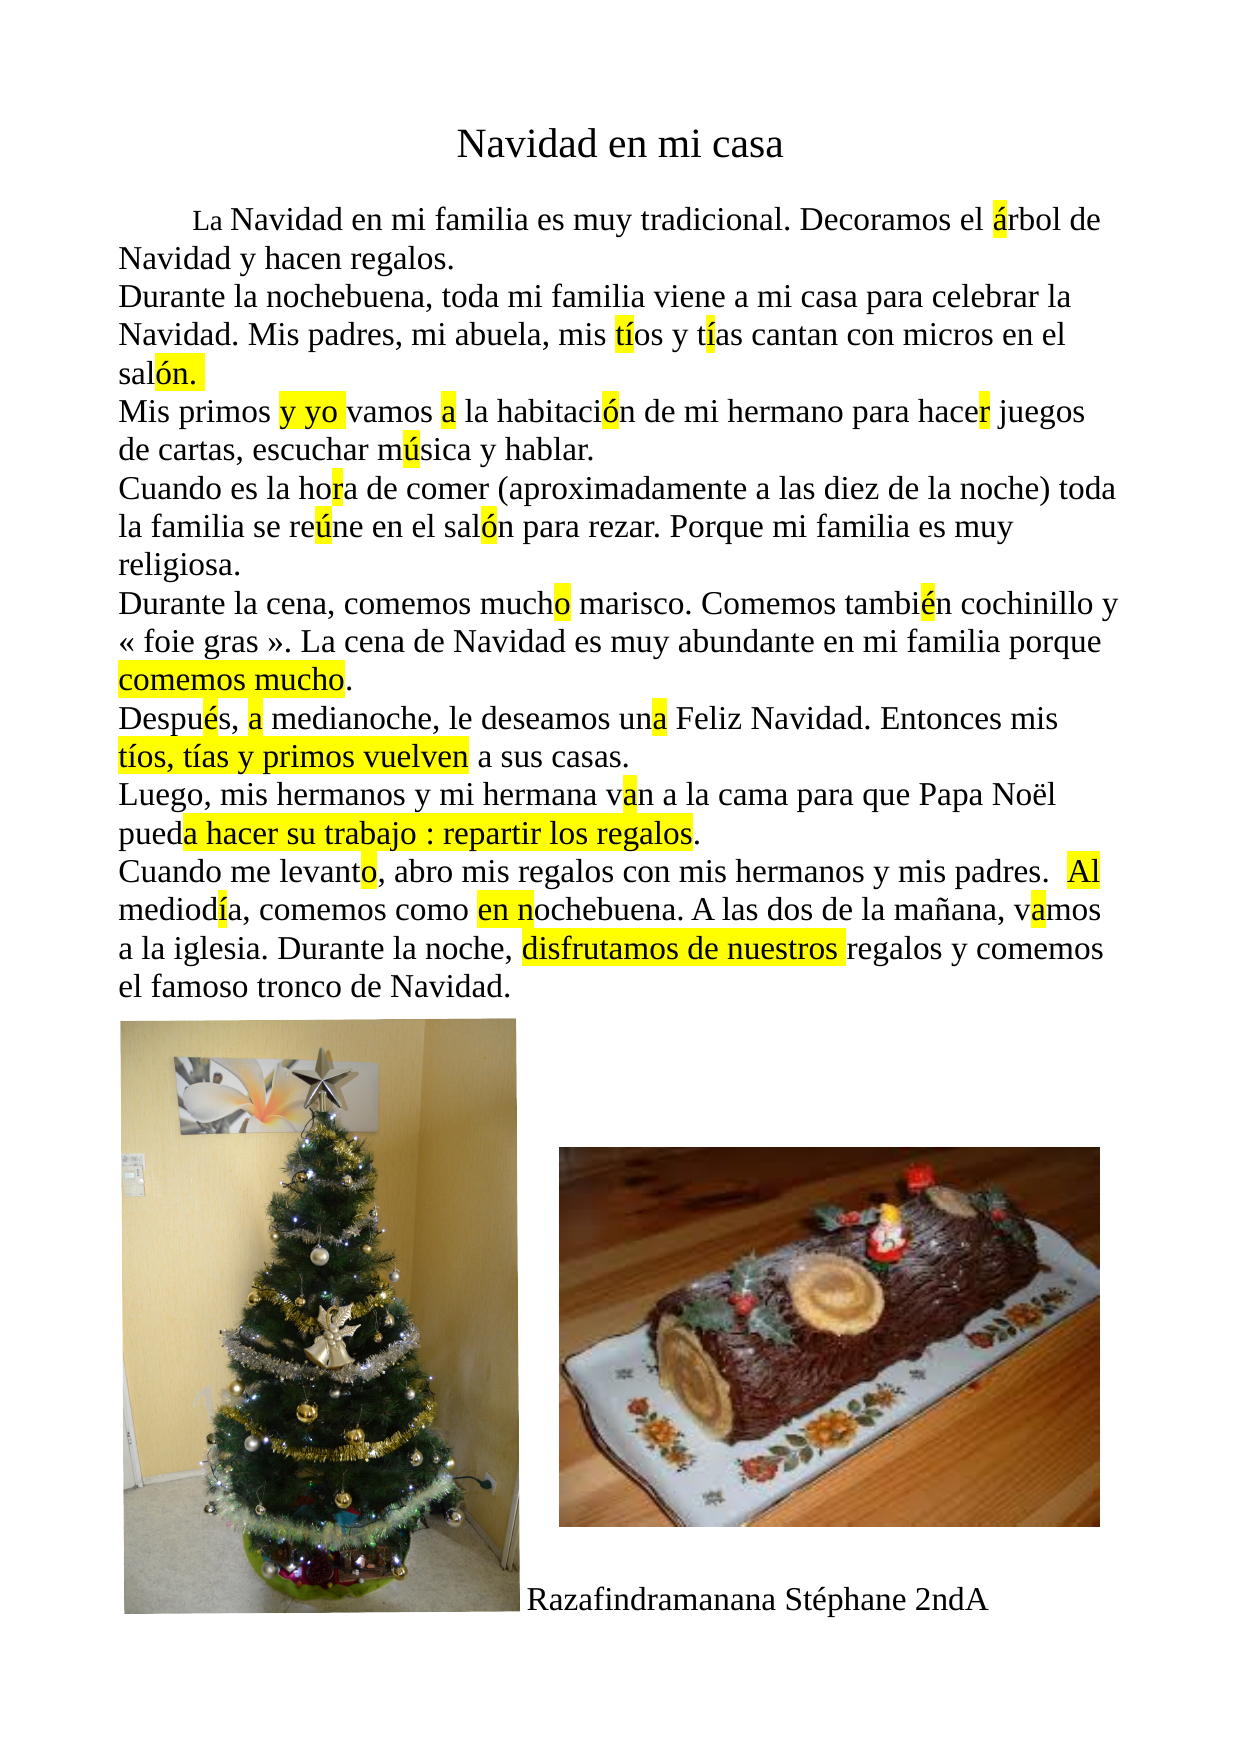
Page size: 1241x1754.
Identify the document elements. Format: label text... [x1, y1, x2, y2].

text Después, a medianoche, le deseamos una Feliz Navidad. Entonces mis tíos, tías y primos vuelven a sus casas. [118, 698, 1122, 774]
text Luego, mis hermanos y mi hermana van a la cama para que Papa Noël pueda hacer su trabajo : repartir los regalos. [118, 774, 1122, 851]
text Navidad en mi casa [118, 118, 1122, 166]
text Cuando me levanto, abro mis regalos con mis hermanos y mis padres. Al mediodía, comemos como en nochebuena. A las dos de la mañana, vamos a la iglesia. Durante la noche, disfrutamos de nuestros regalos y comemos el famoso tronco de Navidad. [118, 851, 1122, 1004]
text La Navidad en mi familia es muy tradicional. Decoramos el árbol de Navidad y hacen regalos. [118, 199, 1122, 276]
picture [121, 1019, 520, 1614]
text Razafindramanana Stéphane 2ndA [118, 1579, 1122, 1618]
text Mis primos y yo vamos a la habitación de mi hermano para hacer juegos de cartas, escuchar música y hablar. [118, 391, 1122, 468]
text Durante la cena, comemos mucho marisco. Comemos también cochinillo y « foie gras ». La cena de Navidad es muy abundante en mi familia porque comemos mucho. [118, 583, 1122, 698]
picture [559, 1147, 1100, 1527]
text Durante la nochebuena, toda mi familia viene a mi casa para celebrar la Navidad. Mis padres, mi abuela, mis tíos y tías cantan con micros en el salón. [118, 276, 1122, 391]
text Cuando es la hora de comer (aproximadamente a las diez de la noche) toda la familia se reúne en el salón para rezar. Porque mi familia es muy religiosa. [118, 468, 1122, 583]
